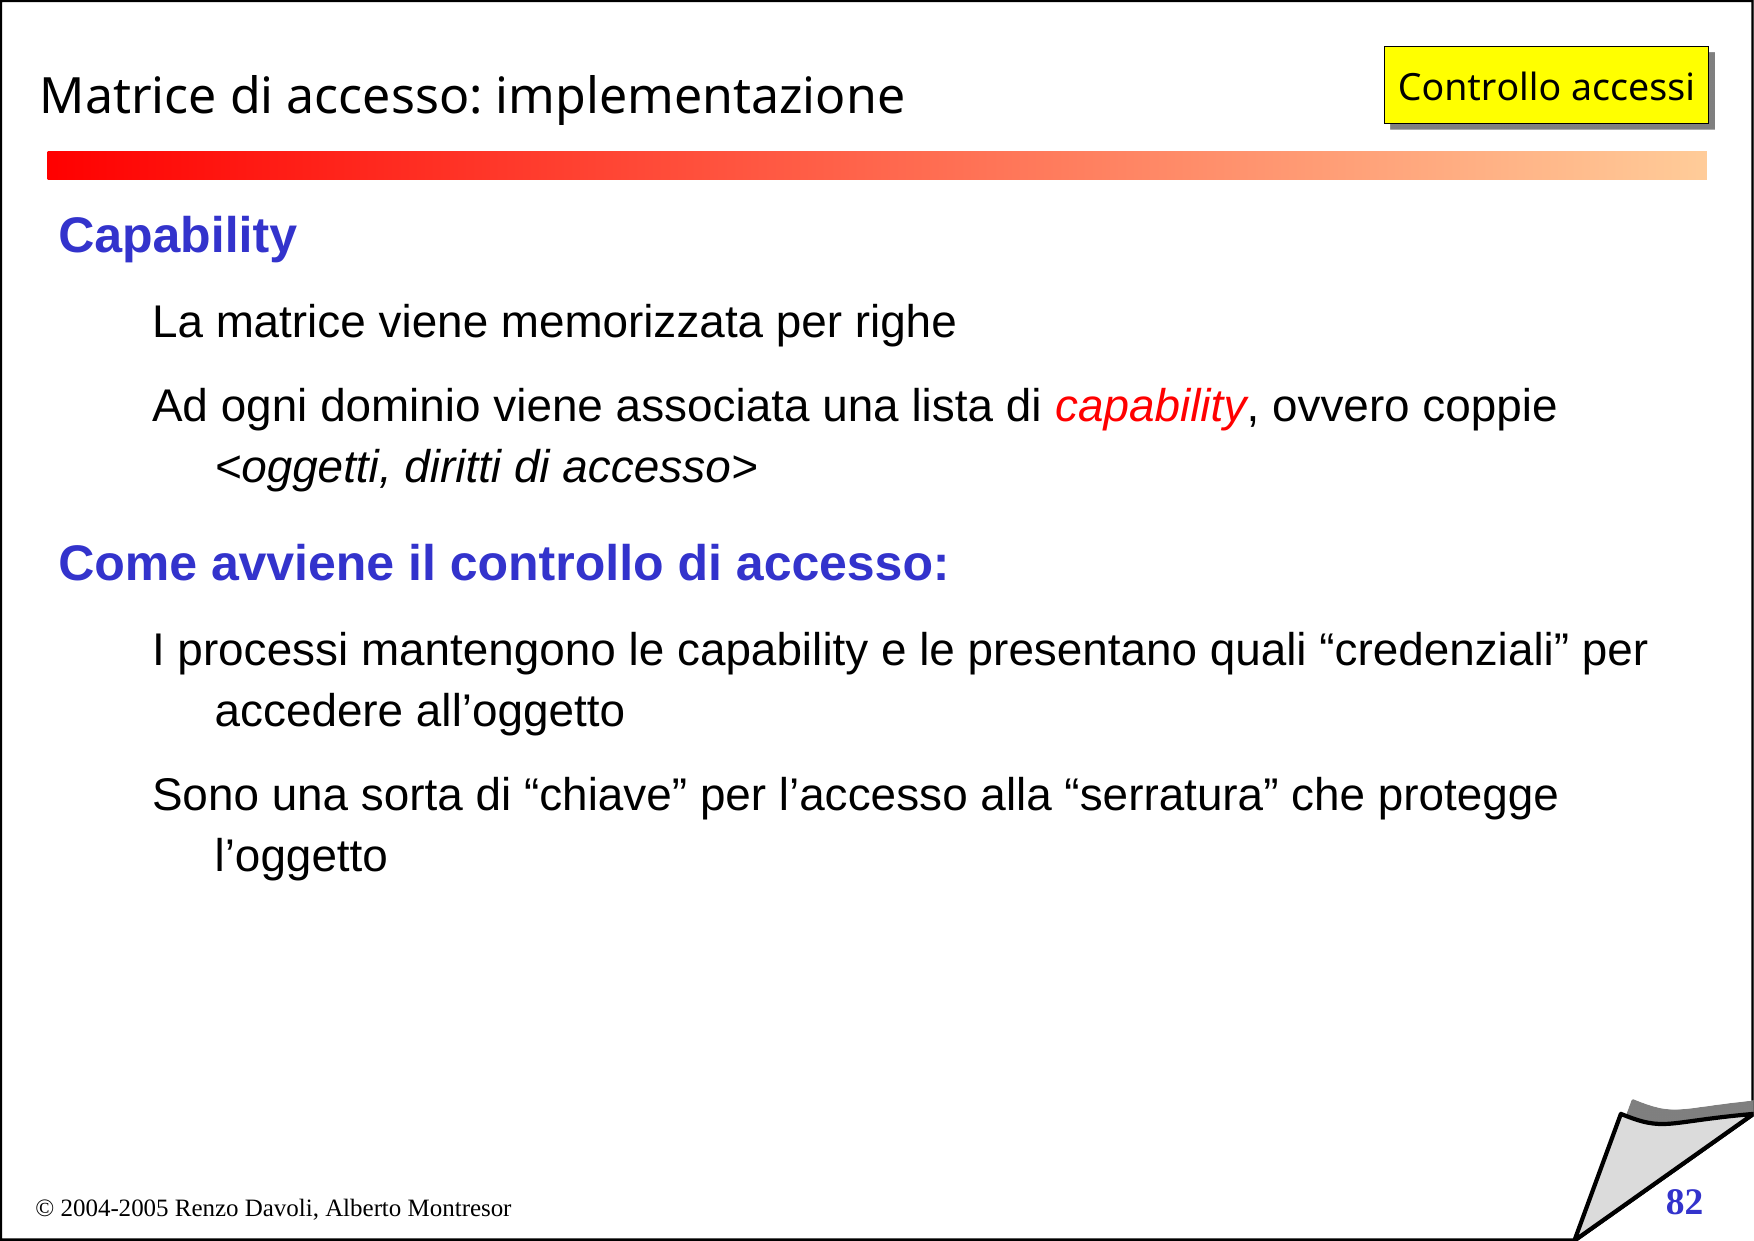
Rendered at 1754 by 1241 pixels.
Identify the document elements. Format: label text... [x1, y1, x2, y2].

list Capability La matrice viene memorizzata per righe Ad ogni dominio viene associata una lista di capability, ovvero coppie <oggetti, diritti di accesso> Come avviene il controllo di accesso: I processi mantengono le capability e le presentano quali “credenziali” per accedere all’oggetto Sono una sorta di “chiave” per l’accesso alla “serratura” che protegge l’oggetto [58, 206, 1695, 881]
title Matrice di accesso: implementazione [40, 49, 1713, 144]
text_box Controllo accessi [1384, 46, 1709, 124]
